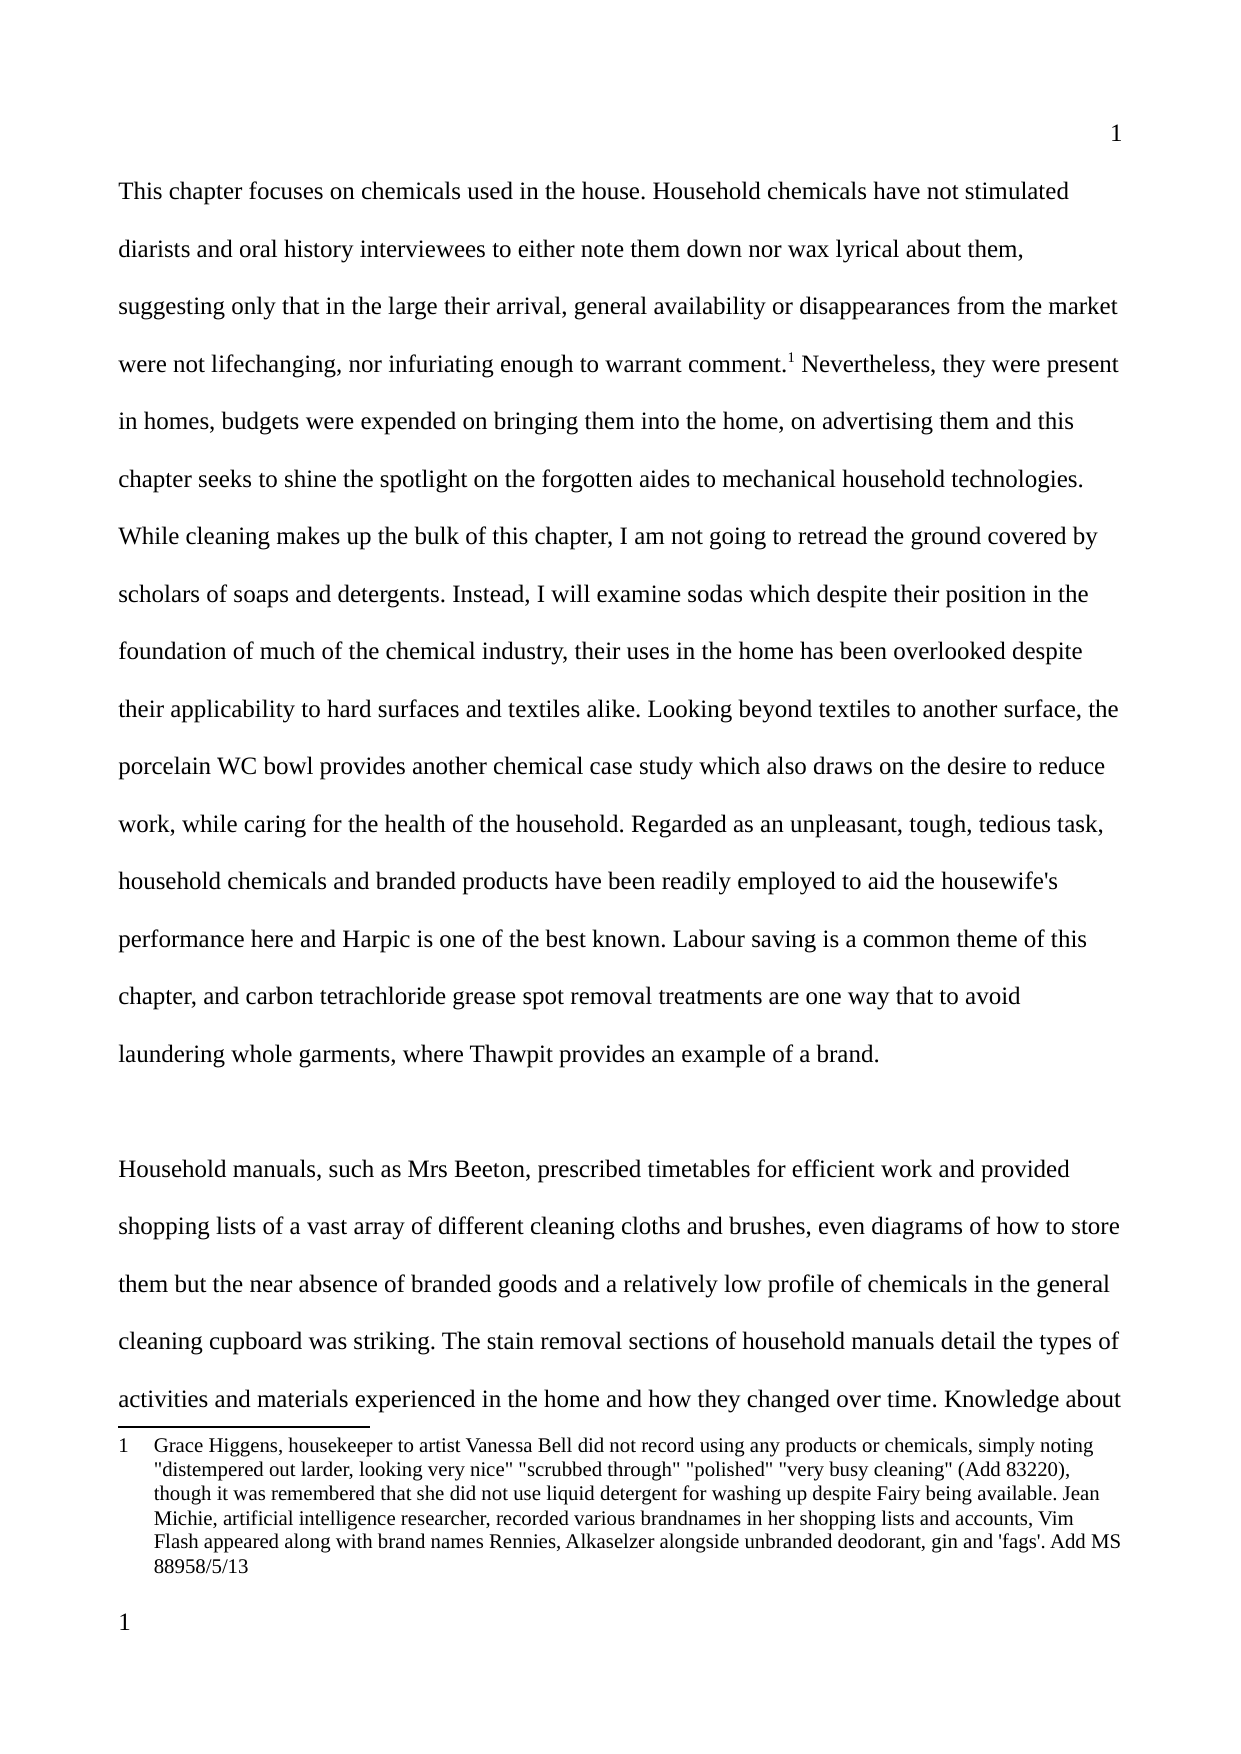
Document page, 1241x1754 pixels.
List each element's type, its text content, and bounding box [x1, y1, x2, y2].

text Household manuals, such as Mrs Beeton, prescribed timetables for efficient work and provided shopping lists of a vast array of different cleaning cloths and brushes, even diagrams of how to store them but the near absence of branded goods and a relatively low profile of chemicals in the general cleaning cupboard was striking. The stain removal sections of household manuals detail the types of activities and materials experienced in the home and how they changed over time. Knowledge about [118, 1154, 1122, 1413]
text This chapter focuses on chemicals used in the house. Household chemicals have not stimulated diarists and oral history interviewees to either note them down nor wax lyrical about them, suggesting only that in the large their arrival, general availability or disappearances from the market were not lifechanging, nor infuriating enough to warrant comment. Nevertheless, they were present in homes, budgets were expended on bringing them into the home, on advertising them and this chapter seeks to shine the spotlight on the forgotten aides to mechanical household technologies. While cleaning makes up the bulk of this chapter, I am not going to retread the ground covered by scholars of soaps and detergents. Instead, I will examine sodas which despite their position in the foundation of much of the chemical industry, their uses in the home has been overlooked despite their applicability to hard surfaces and textiles alike. Looking beyond textiles to another surface, the porcelain WC bowl provides another chemical case study which also draws on the desire to reduce work, while caring for the health of the household. Regarded as an unpleasant, tough, tedious task, household chemicals and branded products have been readily employed to aid the housewife's performance here and Harpic is one of the best known. Labour saving is a common theme of this chapter, and carbon tetrachloride grease spot removal treatments are one way that to avoid laundering whole garments, where Thawpit provides an example of a brand. [118, 176, 1122, 1068]
text Grace Higgens, housekeeper to artist Vanessa Bell did not record using any products or chemicals, simply noting "distempered out larder, looking very nice" "scrubbed through" "polished" "very busy cleaning" (Add 83220), though it was remembered that she did not use liquid detergent for washing up despite Fairy being available. Jean Michie, artificial intelligence researcher, recorded various brandnames in her shopping lists and accounts, Vim Flash appeared along with brand names Rennies, Alkaselzer alongside unbranded deodorant, gin and 'fags'. Add MS 88958/5/13 [118, 1433, 1122, 1578]
